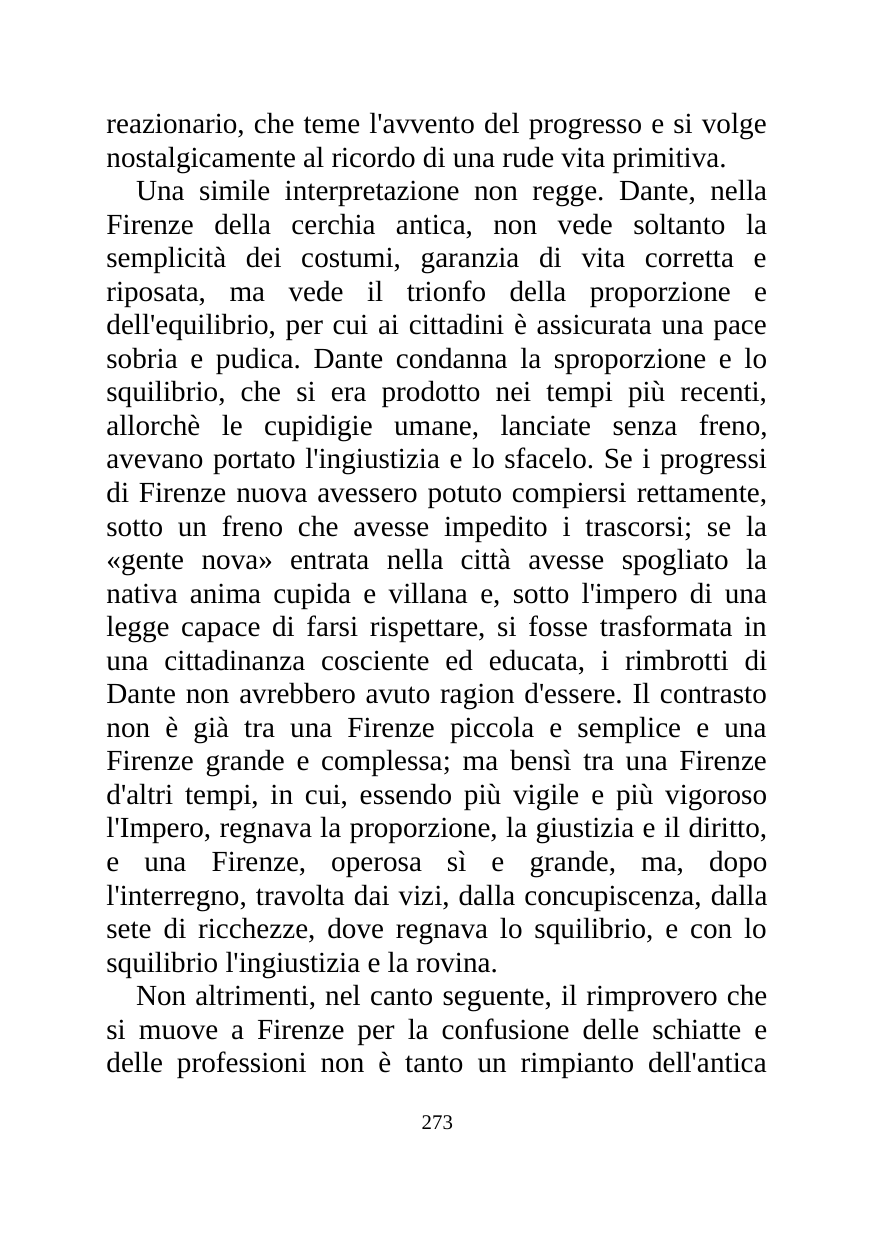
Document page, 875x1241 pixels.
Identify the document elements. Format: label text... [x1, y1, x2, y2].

text Una simile interpretazione non regge. Dante, nella Firenze della cerchia antica, non vede soltanto la semplicità dei costumi, garanzia di vita corretta e riposata, ma vede il trionfo della proporzione e dell'equilibrio, per cui ai cittadini è assicurata una pace sobria e pudica. Dante condanna la sproporzione e lo squilibrio, che si era prodotto nei tempi più recenti, allorchè le cupidigie umane, lanciate senza freno, avevano portato l'ingiustizia e lo sfacelo. Se i progressi di Firenze nuova avessero potuto compiersi rettamente, sotto un freno che avesse impedito i trascorsi; se la «gente nova» entrata nella città avesse spogliato la nativa anima cupida e villana e, sotto l'impero di una legge capace di farsi rispettare, si fosse trasformata in una cittadinanza cosciente ed educata, i rimbrotti di Dante non avrebbero avuto ragion d'essere. Il contrasto non è già tra una Firenze piccola e semplice e una Firenze grande e complessa; ma bensì tra una Firenze d'altri tempi, in cui, essendo più vigile e più vigoroso l'Impero, regnava la proporzione, la giustizia e il diritto, e una Firenze, operosa sì e grande, ma, dopo l'interregno, travolta dai vizi, dalla concupiscenza, dalla sete di ricchezze, dove regnava lo squilibrio, e con lo squilibrio l'ingiustizia e la rovina. [106, 173, 768, 978]
text Non altrimenti, nel canto seguente, il rimprovero che si muove a Firenze per la confusione delle schiatte e delle professioni non è tanto un rimpianto dell'antica [106, 978, 768, 1079]
text reazionario, che teme l'avvento del progresso e si volge nostalgicamente al ricordo di una rude vita primitiva. [106, 106, 768, 173]
